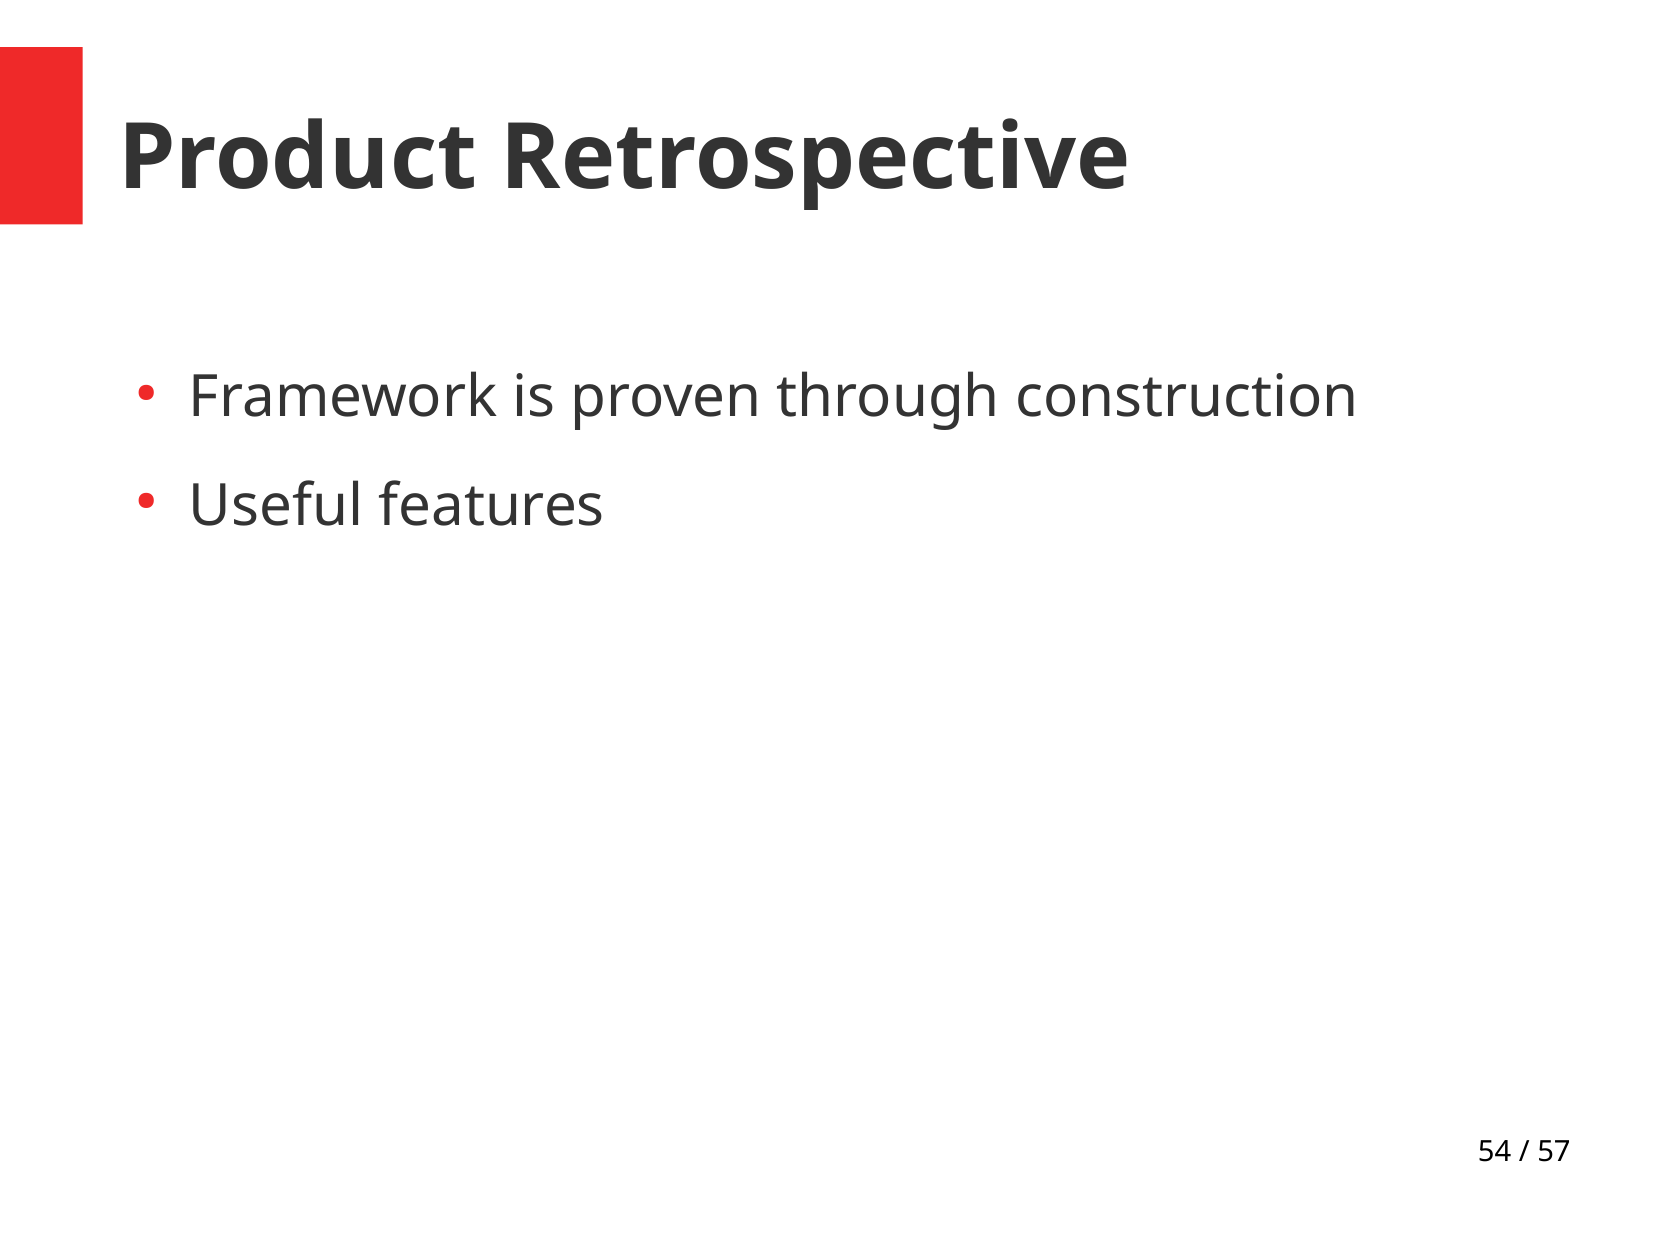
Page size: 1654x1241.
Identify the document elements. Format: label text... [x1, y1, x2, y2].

title Product Retrospective [118, 49, 1571, 257]
list Framework is proven through construction Useful features [118, 354, 1536, 1074]
